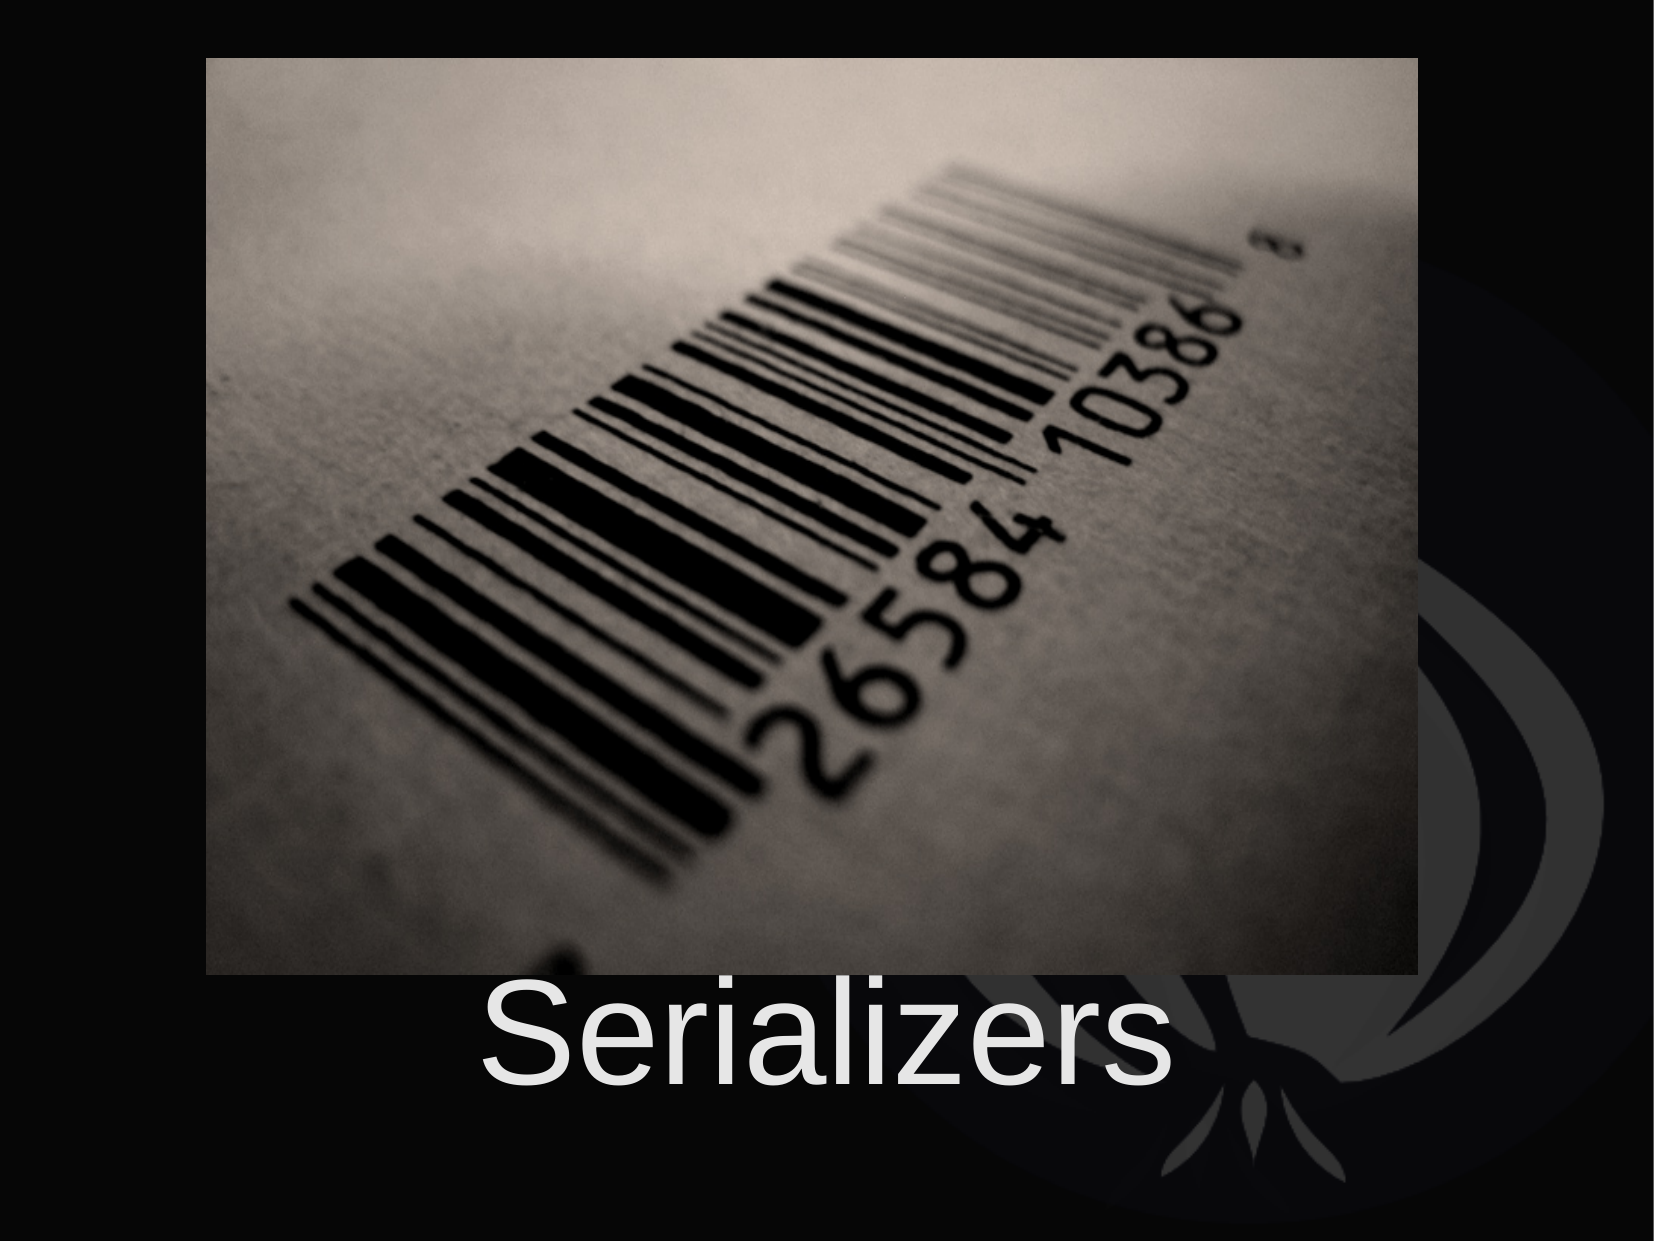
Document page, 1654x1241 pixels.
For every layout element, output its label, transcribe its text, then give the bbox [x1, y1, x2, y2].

picture [0, 0, 1654, 1241]
subtitle Serializers [82, 56, 1571, 1171]
